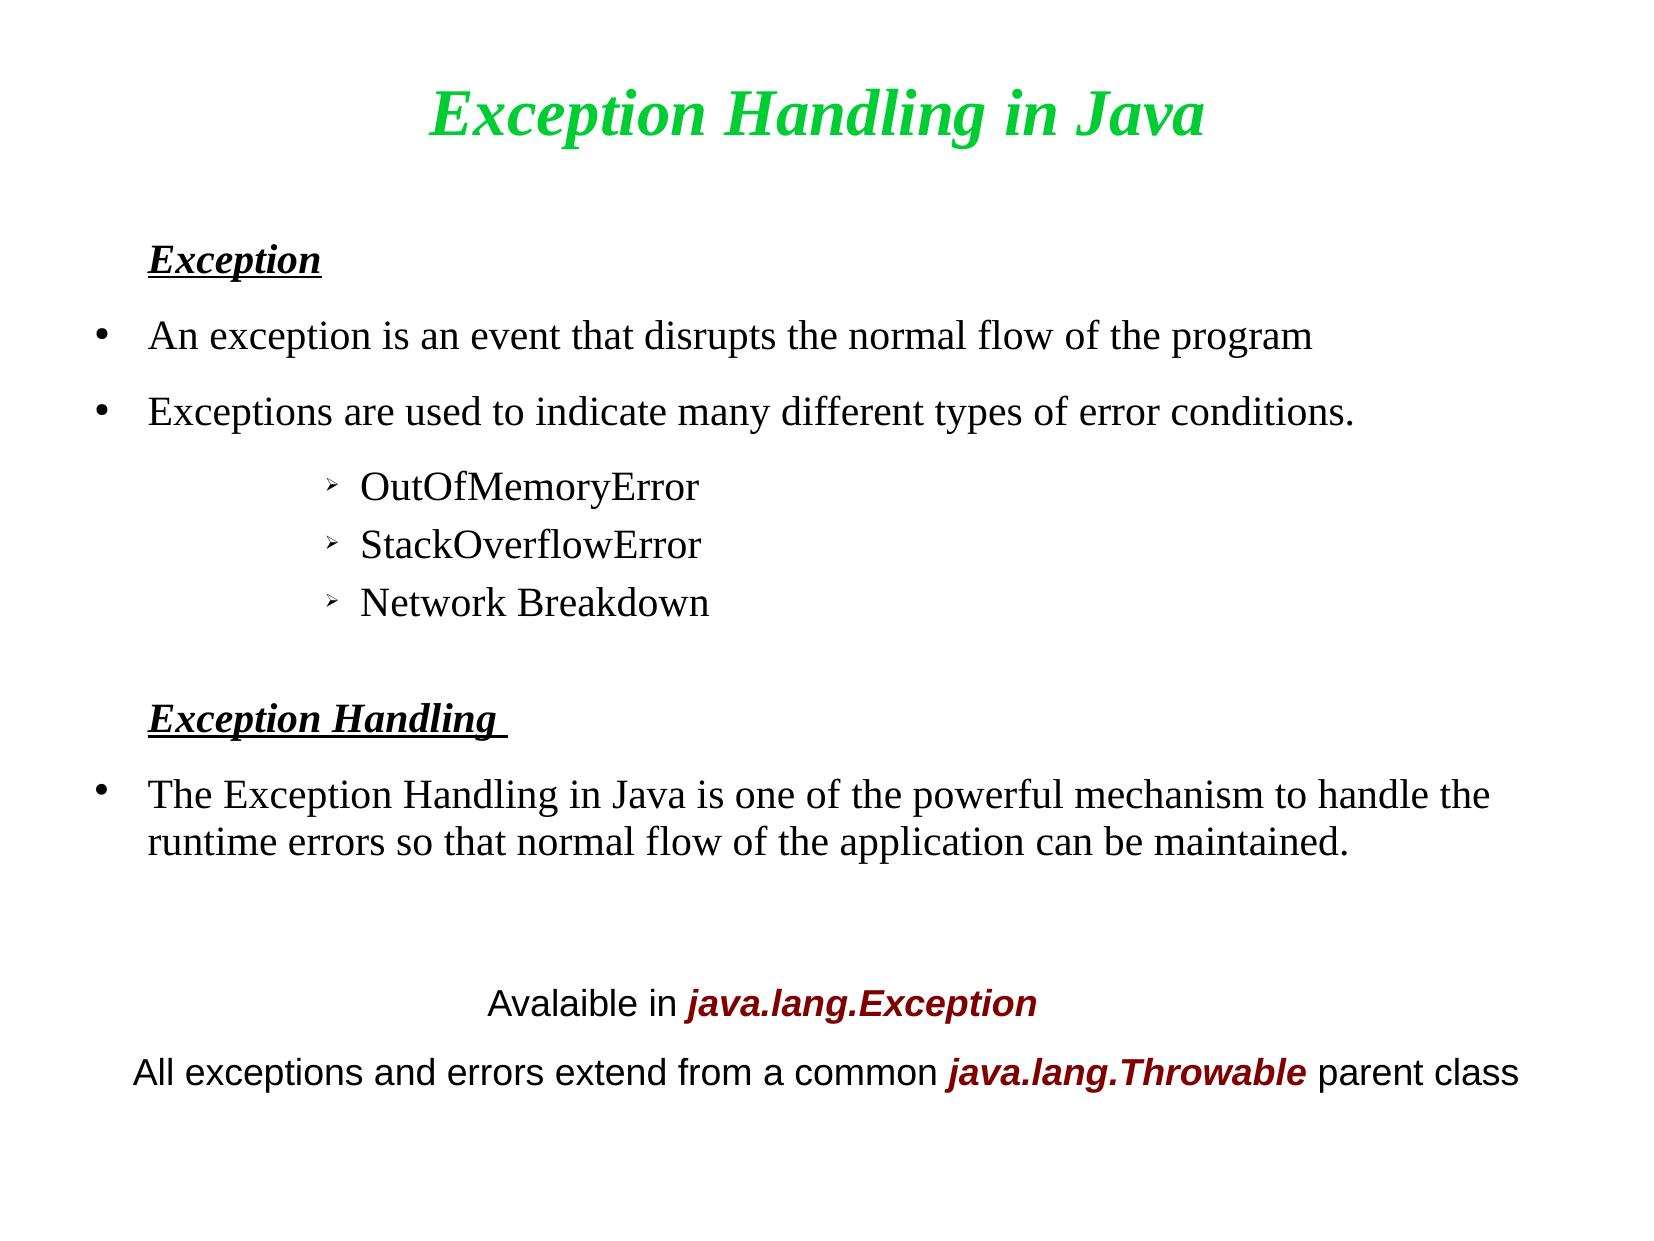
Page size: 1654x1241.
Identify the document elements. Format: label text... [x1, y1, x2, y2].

text_box All exceptions and errors extend from a common java.lang.Throwable parent class [118, 1043, 1536, 1102]
text_box Avalaible in java.lang.Exception [472, 954, 1063, 1054]
list Exception An exception is an event that disrupts the normal flow of the program Exceptions are used to indicate many different types of error conditions. OutOfMemoryError StackOverflowError Network Breakdown Exception Handling The Exception Handling in Java is one of the powerful mechanism to handle the runtime errors so that normal flow of the application can be maintained. [76, 236, 1565, 1182]
title Exception Handling in Java [82, 49, 1571, 178]
